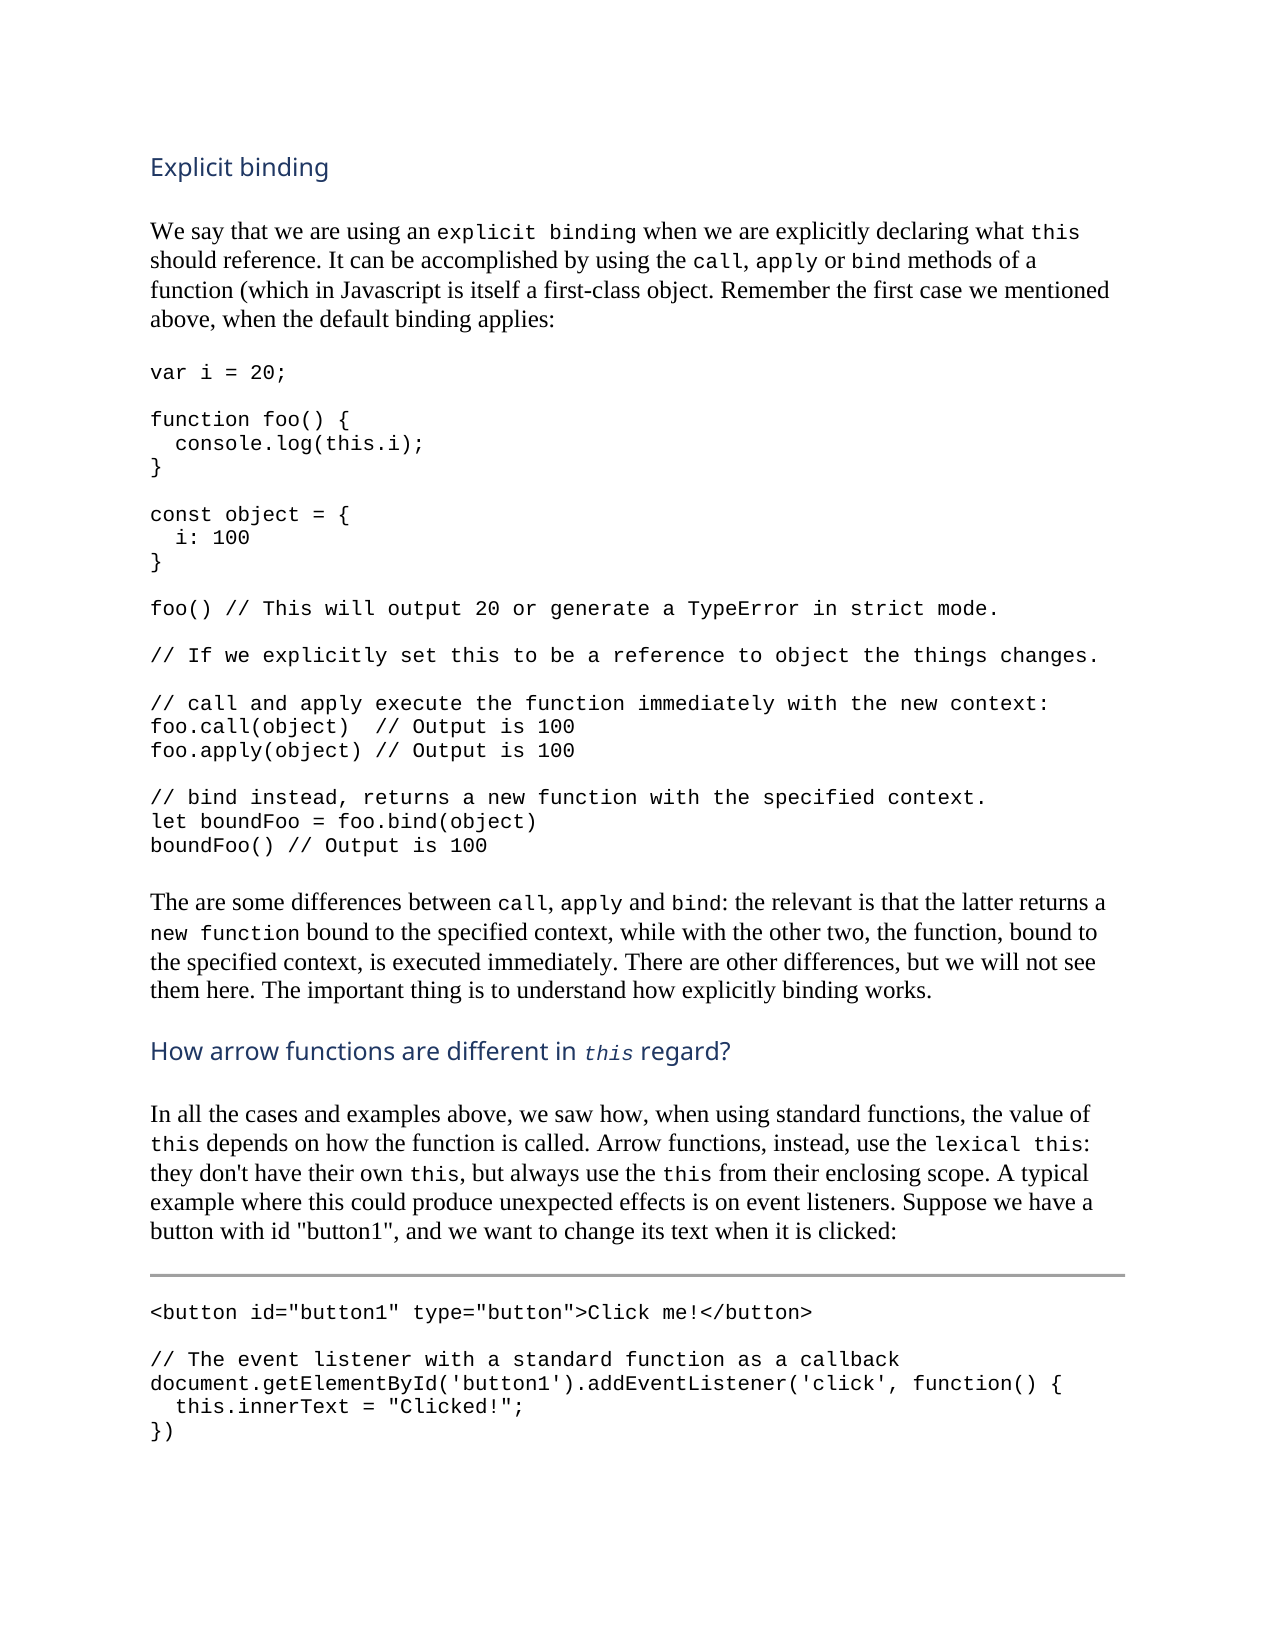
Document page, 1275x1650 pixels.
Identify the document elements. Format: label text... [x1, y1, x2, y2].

text var i = 20; [150, 362, 1125, 385]
text // call and apply execute the function immediately with the new context: [150, 693, 1125, 716]
text // If we explicitly set this to be a reference to object the things changes. [150, 646, 1125, 669]
text The are some differences between call, apply and bind: the relevant is that the latter returns a new function bound to the specified context, while with the other two, the function, bound to the specified context, is executed immediately. There are other differences, but we will not see them here. The important thing is to understand how explicitly binding works. [150, 887, 1125, 1004]
text i: 100 [150, 527, 1125, 551]
text let boundFoo = foo.bind(object) [150, 811, 1125, 835]
text document.getElementById('button1').addEventListener('click', function() { [150, 1373, 1125, 1396]
text console.log(this.i); [150, 433, 1125, 456]
text }) [150, 1420, 1125, 1444]
text // bind instead, returns a new function with the specified context. [150, 787, 1125, 811]
text this.innerText = "Clicked!"; [150, 1396, 1125, 1420]
text foo.apply(object) // Output is 100 [150, 740, 1125, 764]
text } [150, 551, 1125, 574]
text foo.call(object) // Output is 100 [150, 716, 1125, 740]
subtitle How arrow functions are different in this regard? [150, 1033, 1125, 1067]
text } [150, 456, 1125, 480]
text const object = { [150, 504, 1125, 527]
subtitle Explicit binding [150, 150, 1125, 184]
text <button id="button1" type="button">Click me!</button> [150, 1302, 1125, 1326]
text We say that we are using an explicit binding when we are explicitly declaring what this should reference. It can be accomplished by using the call, apply or bind methods of a function (which in Javascript is itself a first-class object. Remember the first case we mentioned above, when the default binding applies: [150, 216, 1125, 333]
text foo() // This will output 20 or generate a TypeError in strict mode. [150, 598, 1125, 622]
text // The event listener with a standard function as a callback [150, 1349, 1125, 1373]
text function foo() { [150, 409, 1125, 433]
text boundFoo() // Output is 100 [150, 835, 1125, 858]
text In all the cases and examples above, we saw how, when using standard functions, the value of this depends on how the function is called. Arrow functions, instead, use the lexical this: they don't have their own this, but always use the this from their enclosing scope. A typical example where this could produce unexpected effects is on event listeners. Suppose we have a button with id "button1", and we want to change its text when it is clicked: [150, 1099, 1125, 1245]
